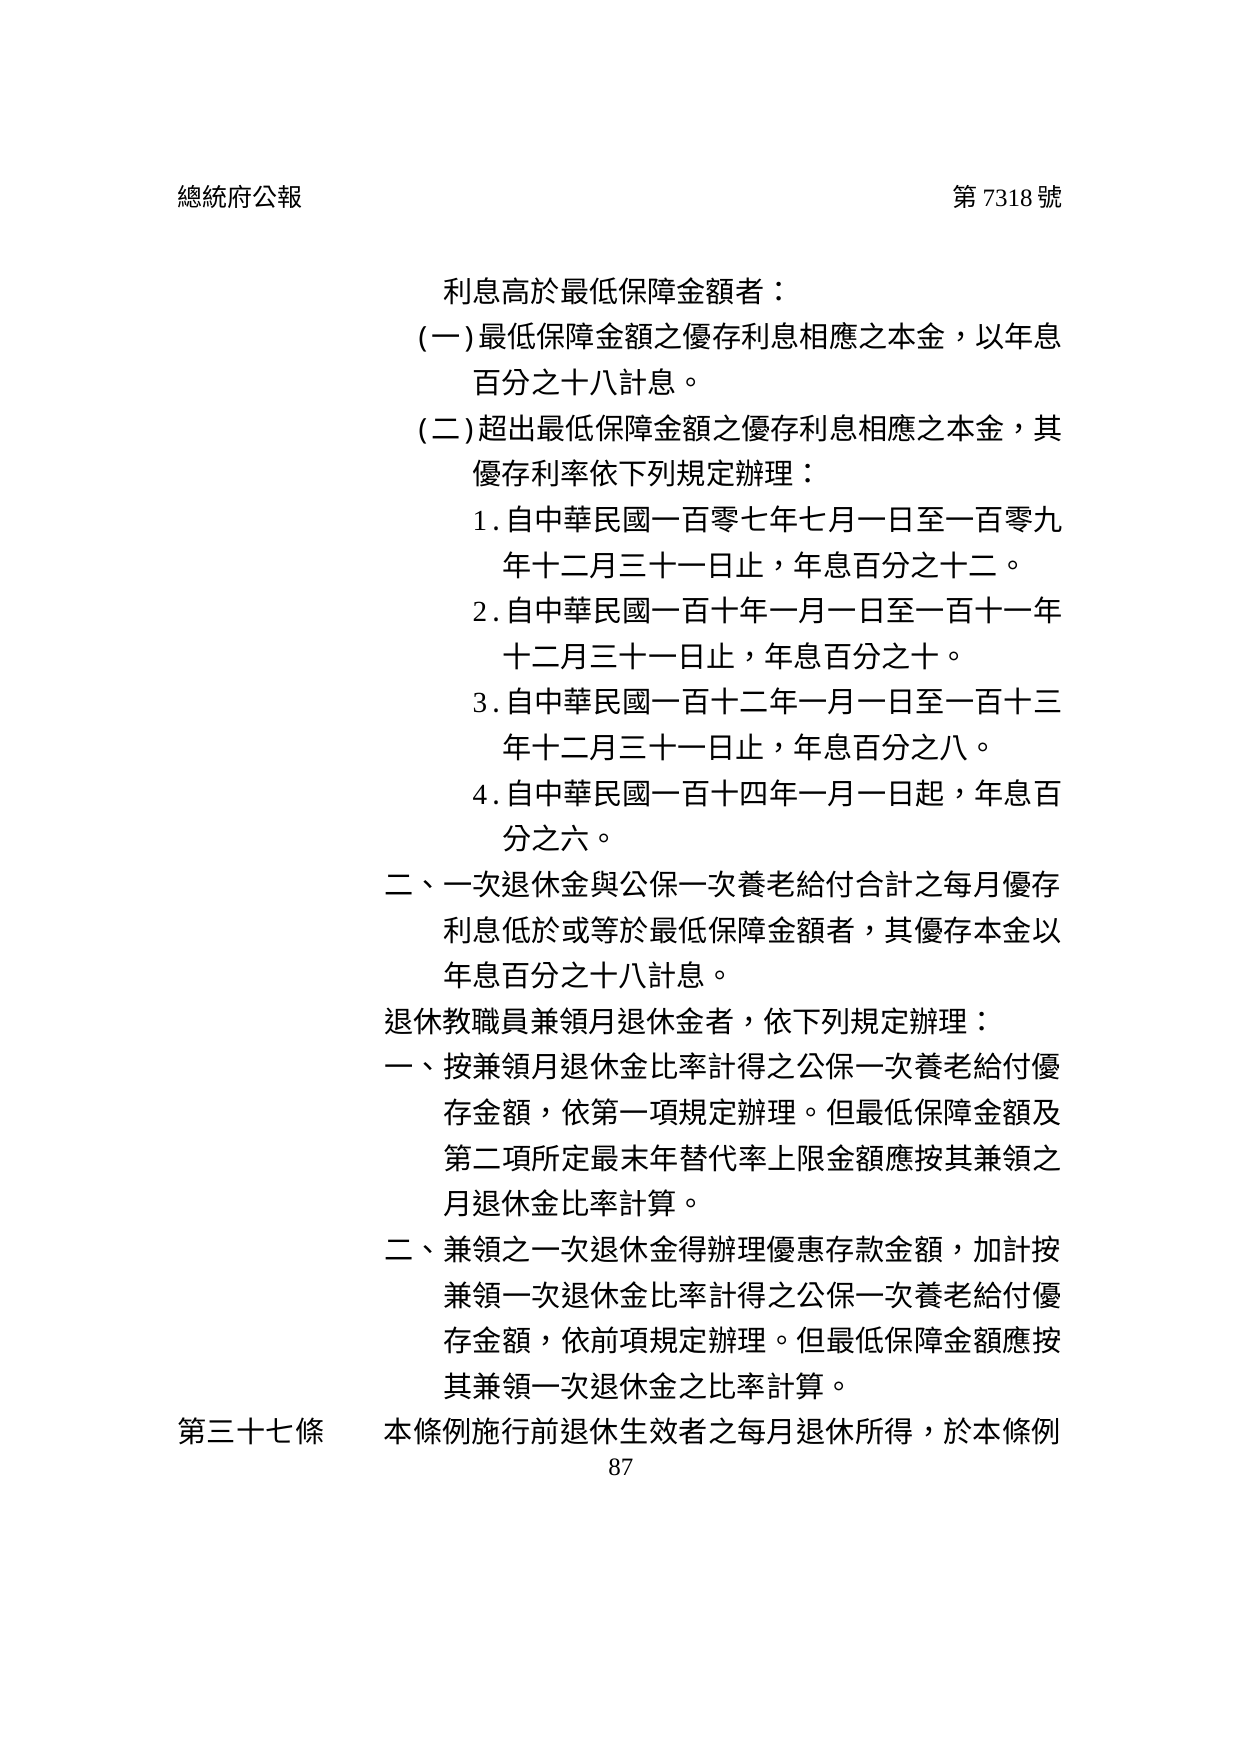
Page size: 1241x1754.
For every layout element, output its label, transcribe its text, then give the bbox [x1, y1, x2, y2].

text 二、兼領之一次退休金得辦理優惠存款金額，加計按兼領一次退休金比率計得之公保一次養老給付優存金額，依前項規定辦理。但最低保障金額應按其兼領一次退休金之比率計算。 [384, 1224, 1064, 1406]
text 退休教職員兼領月退休金者，依下列規定辦理： [325, 996, 1064, 1041]
text 利息高於最低保障金額者： [384, 266, 1064, 311]
text 4.自中華民國一百十四年一月一日起，年息百分之六。 [472, 768, 1064, 859]
text 2.自中華民國一百十年一月一日至一百十一年十二月三十一日止，年息百分之十。 [472, 585, 1064, 676]
text 第三十七條 本條例施行前退休生效者之每月退休所得，於本條例 [177, 1406, 1064, 1452]
text (二)超出最低保障金額之優存利息相應之本金，其優存利率依下列規定辦理： [413, 403, 1064, 494]
text (一)最低保障金額之優存利息相應之本金，以年息百分之十八計息。 [413, 311, 1064, 403]
text 1.自中華民國一百零七年七月一日至一百零九年十二月三十一日止，年息百分之十二。 [472, 494, 1064, 585]
text 二、一次退休金與公保一次養老給付合計之每月優存利息低於或等於最低保障金額者，其優存本金以年息百分之十八計息。 [384, 859, 1064, 996]
text 3.自中華民國一百十二年一月一日至一百十三年十二月三十一日止，年息百分之八。 [472, 676, 1064, 768]
text 一、按兼領月退休金比率計得之公保一次養老給付優存金額，依第一項規定辦理。但最低保障金額及第二項所定最末年替代率上限金額應按其兼領之月退休金比率計算。 [384, 1041, 1064, 1224]
